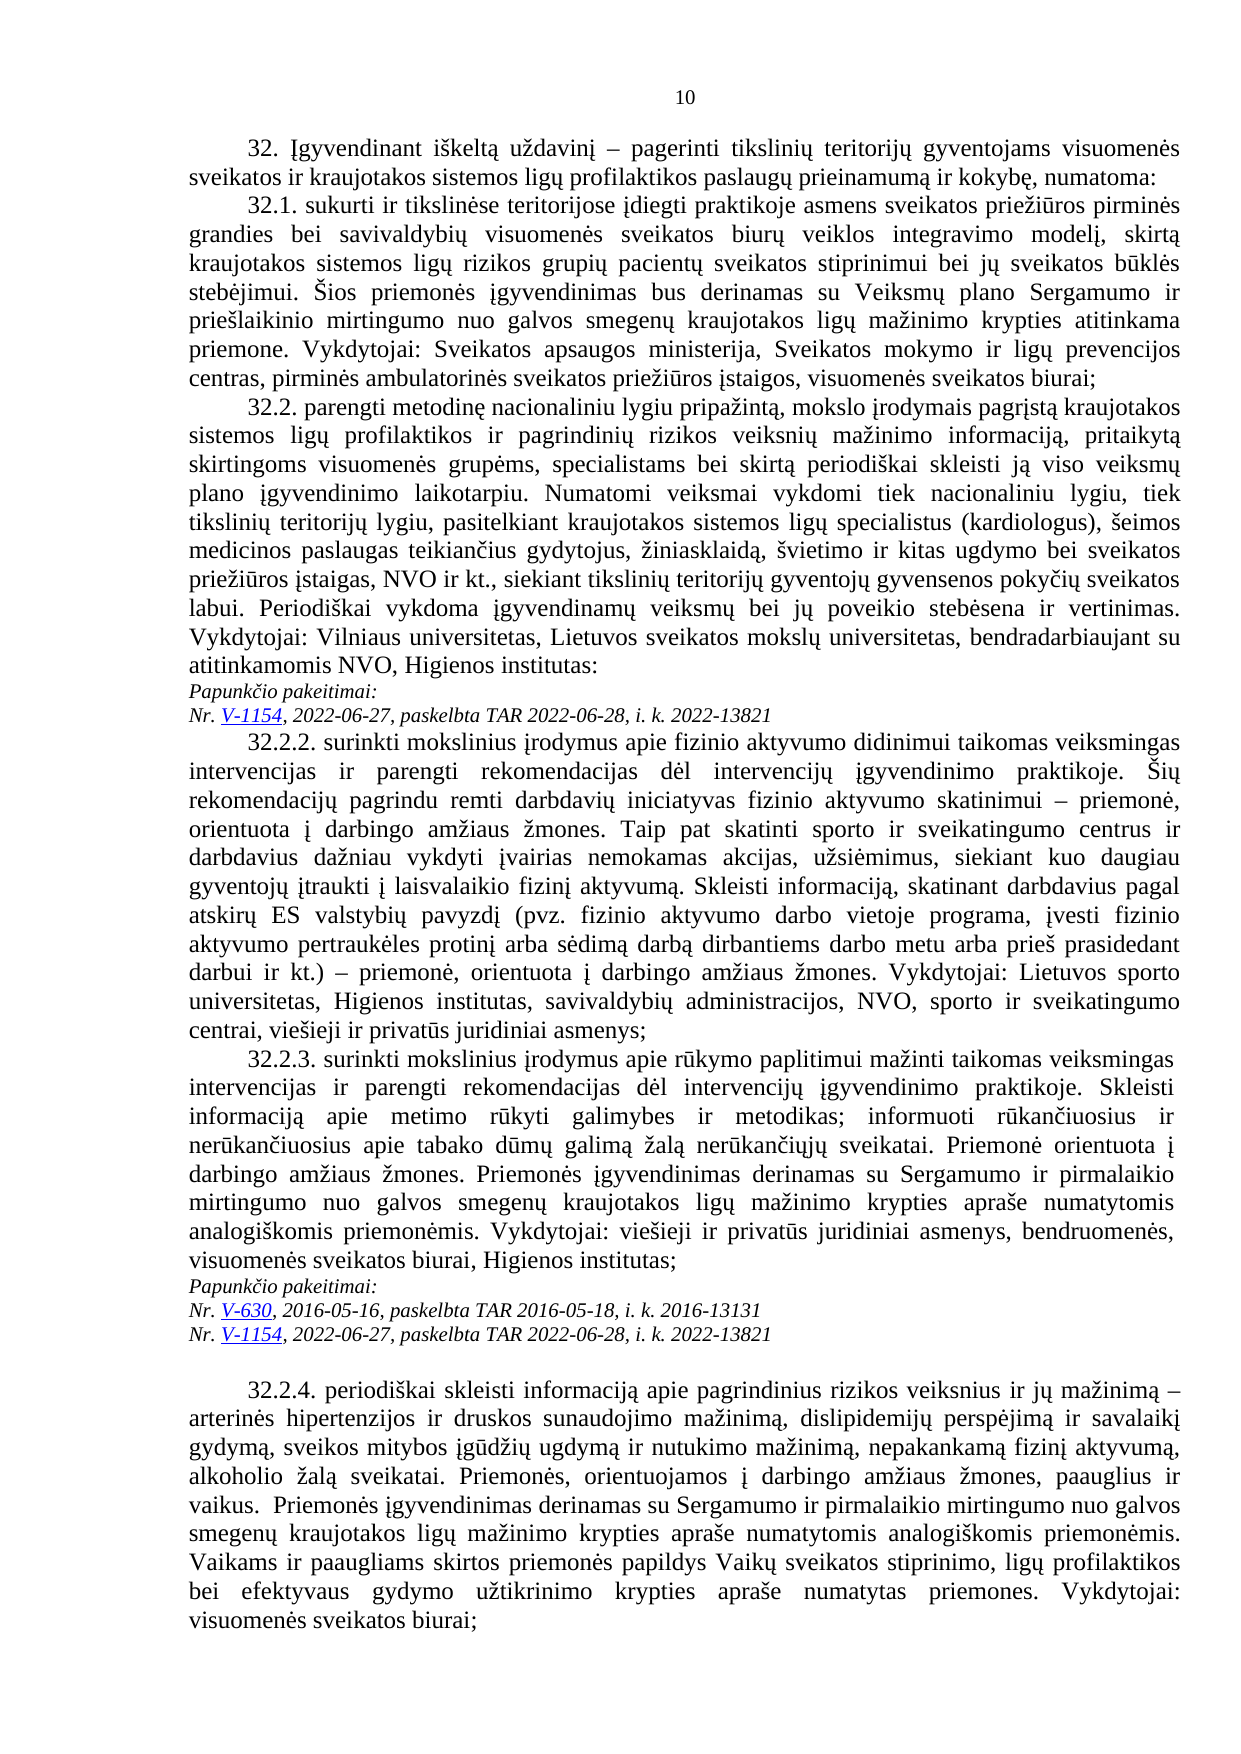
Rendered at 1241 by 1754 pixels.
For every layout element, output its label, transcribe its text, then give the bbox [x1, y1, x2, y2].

text 32.2. parengti metodinę nacionaliniu lygiu pripažintą, mokslo įrodymais pagrįstą kraujotakos sistemos ligų profilaktikos ir pagrindinių rizikos veiksnių mažinimo informaciją, pritaikytą skirtingoms visuomenės grupėms, specialistams bei skirtą periodiškai skleisti ją viso veiksmų plano įgyvendinimo laikotarpiu. Numatomi veiksmai vykdomi tiek nacionaliniu lygiu, tiek tikslinių teritorijų lygiu, pasitelkiant kraujotakos sistemos ligų specialistus (kardiologus), šeimos medicinos paslaugas teikiančius gydytojus, žiniasklaidą, švietimo ir kitas ugdymo bei sveikatos priežiūros įstaigas, NVO ir kt., siekiant tikslinių teritorijų gyventojų gyvensenos pokyčių sveikatos labui. Periodiškai vykdoma įgyvendinamų veiksmų bei jų poveikio stebėsena ir vertinimas. Vykdytojai: Vilniaus universitetas, Lietuvos sveikatos mokslų universitetas, bendradarbiaujant su atitinkamomis NVO, Higienos institutas: [188, 392, 1181, 679]
text Nr. V-630, 2016-05-16, paskelbta TAR 2016-05-18, i. k. 2016-13131 [188, 1298, 1181, 1322]
text Papunkčio pakeitimai: [188, 679, 1181, 703]
text 32. Įgyvendinant iškeltą uždavinį – pagerinti tikslinių teritorijų gyventojams visuomenės sveikatos ir kraujotakos sistemos ligų profilaktikos paslaugų prieinamumą ir kokybę, numatoma: [188, 133, 1181, 191]
text 32.2.3. surinkti mokslinius įrodymus apie rūkymo paplitimui mažinti taikomas veiksmingas intervencijas ir parengti rekomendacijas dėl intervencijų įgyvendinimo praktikoje. Skleisti informaciją apie metimo rūkyti galimybes ir metodikas; informuoti rūkančiuosius ir nerūkančiuosius apie tabako dūmų galimą žalą nerūkančiųjų sveikatai. Priemonė orientuota į darbingo amžiaus žmones. Priemonės įgyvendinimas derinamas su Sergamumo ir pirmalaikio mirtingumo nuo galvos smegenų kraujotakos ligų mažinimo krypties apraše numatytomis analogiškomis priemonėmis. Vykdytojai: viešieji ir privatūs juridiniai asmenys, bendruomenės, visuomenės sveikatos biurai, Higienos institutas; [188, 1044, 1175, 1274]
text Nr. V-1154, 2022-06-27, paskelbta TAR 2022-06-28, i. k. 2022-13821 [188, 1322, 1181, 1346]
text 32.2.2. surinkti mokslinius įrodymus apie fizinio aktyvumo didinimui taikomas veiksmingas intervencijas ir parengti rekomendacijas dėl intervencijų įgyvendinimo praktikoje. Šių rekomendacijų pagrindu remti darbdavių iniciatyvas fizinio aktyvumo skatinimui – priemonė, orientuota į darbingo amžiaus žmones. Taip pat skatinti sporto ir sveikatingumo centrus ir darbdavius dažniau vykdyti įvairias nemokamas akcijas, užsiėmimus, siekiant kuo daugiau gyventojų įtraukti į laisvalaikio fizinį aktyvumą. Skleisti informaciją, skatinant darbdavius pagal atskirų ES valstybių pavyzdį (pvz. fizinio aktyvumo darbo vietoje programa, įvesti fizinio aktyvumo pertraukėles protinį arba sėdimą darbą dirbantiems darbo metu arba prieš prasidedant darbui ir kt.) – priemonė, orientuota į darbingo amžiaus žmones. Vykdytojai: Lietuvos sporto universitetas, Higienos institutas, savivaldybių administracijos, NVO, sporto ir sveikatingumo centrai, viešieji ir privatūs juridiniai asmenys; [188, 727, 1181, 1044]
text 32.2.4. periodiškai skleisti informaciją apie pagrindinius rizikos veiksnius ir jų mažinimą – arterinės hipertenzijos ir druskos sunaudojimo mažinimą, dislipidemijų perspėjimą ir savalaikį gydymą, sveikos mitybos įgūdžių ugdymą ir nutukimo mažinimą, nepakankamą fizinį aktyvumą, alkoholio žalą sveikatai. Priemonės, orientuojamos į darbingo amžiaus žmones, paauglius ir vaikus. Priemonės įgyvendinimas derinamas su Sergamumo ir pirmalaikio mirtingumo nuo galvos smegenų kraujotakos ligų mažinimo krypties apraše numatytomis analogiškomis priemonėmis. Vaikams ir paaugliams skirtos priemonės papildys Vaikų sveikatos stiprinimo, ligų profilaktikos bei efektyvaus gydymo užtikrinimo krypties apraše numatytas priemones. Vykdytojai: visuomenės sveikatos biurai; [188, 1375, 1181, 1633]
text Papunkčio pakeitimai: [188, 1274, 1181, 1298]
text Nr. V-1154, 2022-06-27, paskelbta TAR 2022-06-28, i. k. 2022-13821 [188, 703, 1181, 727]
text 32.1. sukurti ir tikslinėse teritorijose įdiegti praktikoje asmens sveikatos priežiūros pirminės grandies bei savivaldybių visuomenės sveikatos biurų veiklos integravimo modelį, skirtą kraujotakos sistemos ligų rizikos grupių pacientų sveikatos stiprinimui bei jų sveikatos būklės stebėjimui. Šios priemonės įgyvendinimas bus derinamas su Veiksmų plano Sergamumo ir priešlaikinio mirtingumo nuo galvos smegenų kraujotakos ligų mažinimo krypties atitinkama priemone. Vykdytojai: Sveikatos apsaugos ministerija, Sveikatos mokymo ir ligų prevencijos centras, pirminės ambulatorinės sveikatos priežiūros įstaigos, visuomenės sveikatos biurai; [188, 191, 1181, 392]
